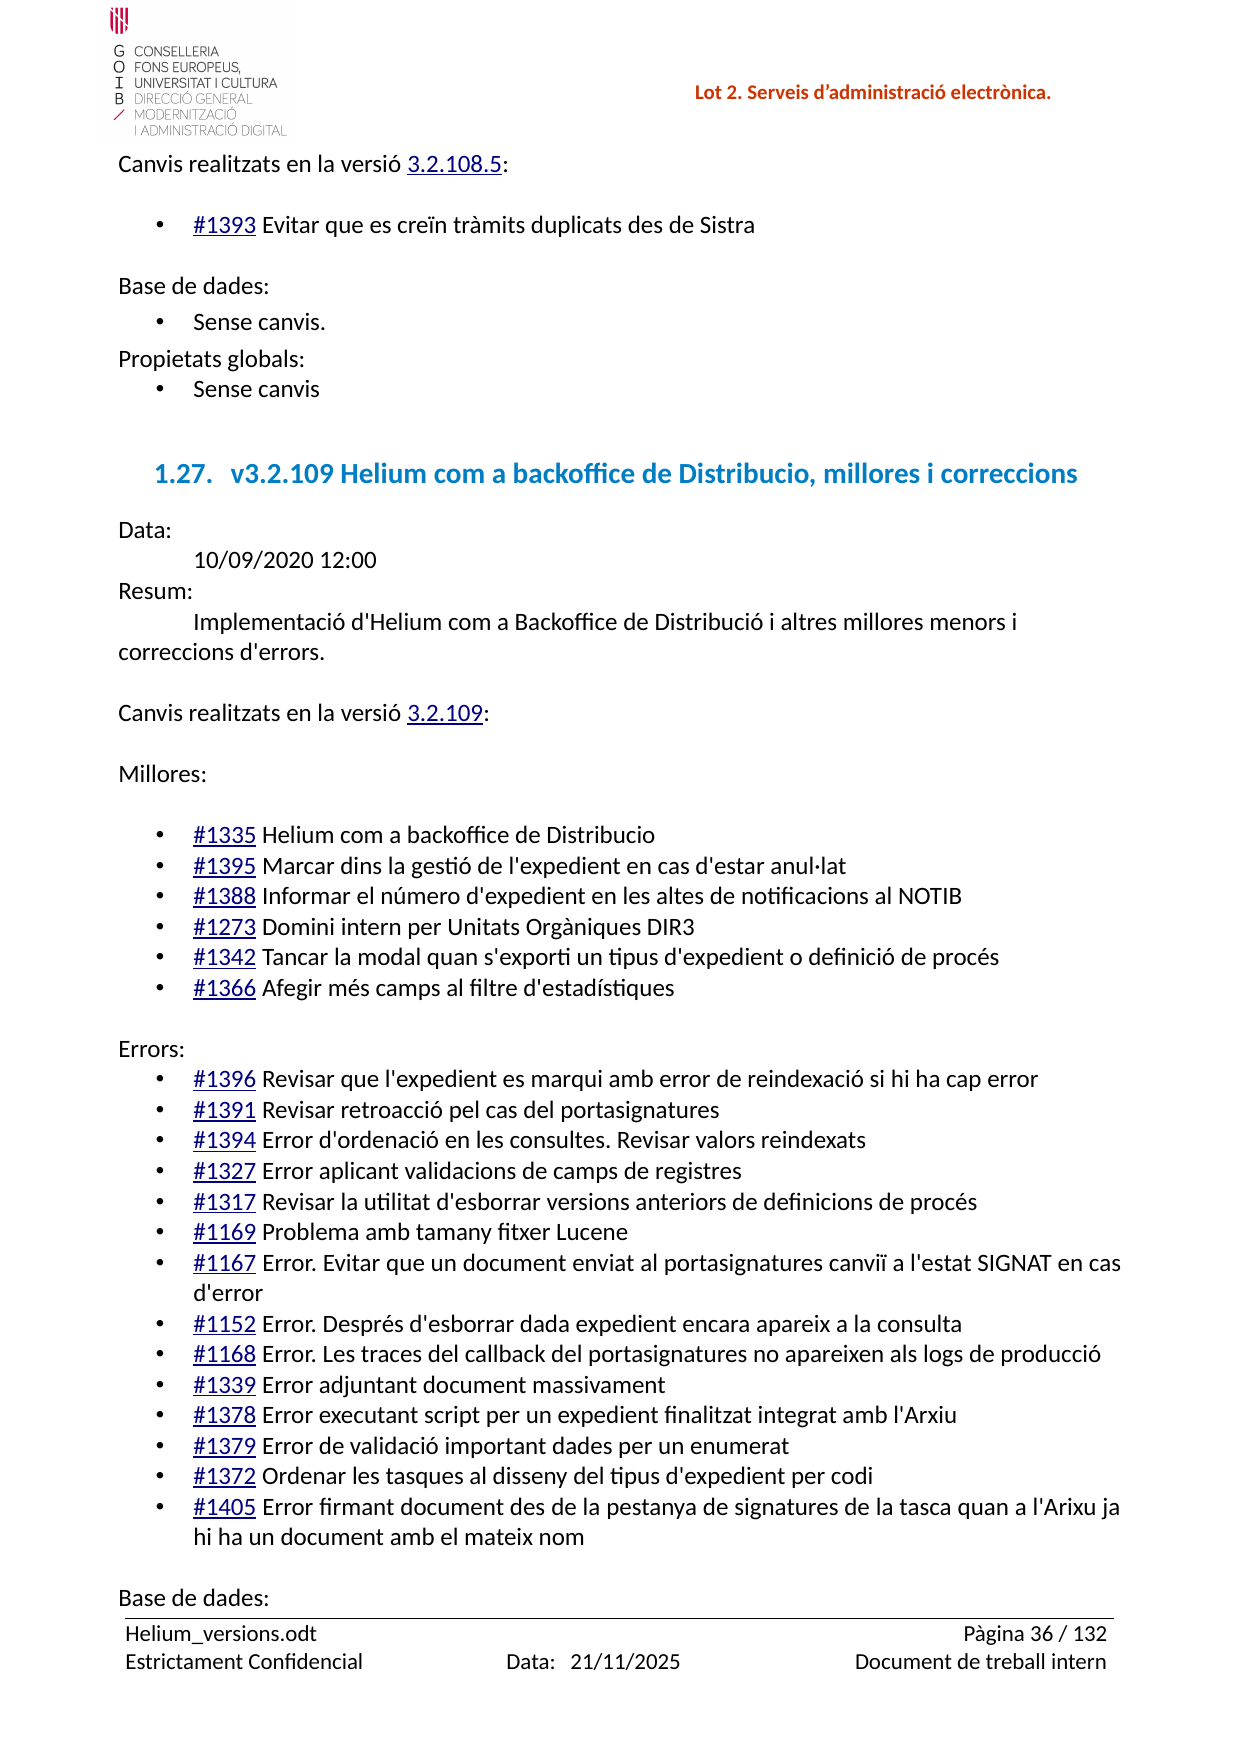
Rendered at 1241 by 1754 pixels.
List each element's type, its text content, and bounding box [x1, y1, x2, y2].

list #1169 Problema amb tamany fitxer Lucene [156, 1216, 1122, 1247]
list #1388 Informar el número d'expedient en les altes de notificacions al NOTIB [156, 880, 1122, 911]
text Errors: [118, 1033, 1122, 1063]
text Data: [118, 514, 1122, 545]
list #1167 Error. Evitar que un document enviat al portasignatures canviï a l'estat SIGNAT en cas d'error [156, 1247, 1122, 1308]
list #1273 Domini intern per Unitats Orgàniques DIR3 [156, 911, 1122, 941]
list #1327 Error aplicant validacions de camps de registres [156, 1155, 1122, 1186]
list #1366 Afegir més camps al filtre d'estadístiques [156, 972, 1122, 1002]
list #1317 Revisar la utilitat d'esborrar versions anteriors de definicions de procés [156, 1186, 1122, 1216]
list #1379 Error de validació important dades per un enumerat [156, 1430, 1122, 1460]
list #1168 Error. Les traces del callback del portasignatures no apareixen als logs de producció [156, 1338, 1122, 1369]
text Base de dades: [118, 270, 1122, 300]
list #1394 Error d'ordenació en les consultes. Revisar valors reindexats [156, 1124, 1122, 1155]
text Implementació d'Helium com a Backoffice de Distribució i altres millores menors i correccions d'errors. [118, 606, 1122, 667]
list #1395 Marcar dins la gestió de l'expedient en cas d'estar anul·lat [156, 850, 1122, 880]
text 10/09/2020 12:00 [118, 545, 1122, 575]
list #1378 Error executant script per un expedient finalitzat integrat amb l'Arxiu [156, 1399, 1122, 1430]
picture [100, 0, 297, 144]
list #1152 Error. Després d'esborrar dada expedient encara apareix a la consulta [156, 1308, 1122, 1338]
list Sense canvis [156, 373, 1122, 404]
text Millores: [118, 758, 1122, 789]
text Canvis realitzats en la versió 3.2.109: [118, 697, 1122, 728]
list #1342 Tancar la modal quan s'exporti un tipus d'expedient o definició de procés [156, 941, 1122, 972]
subtitle v3.2.109 Helium com a backoffice de Distribucio, millores i correccions [153, 455, 1122, 491]
list #1335 Helium com a backoffice de Distribucio [156, 819, 1122, 850]
text Base de dades: [118, 1582, 1122, 1613]
text Canvis realitzats en la versió 3.2.108.5: [118, 148, 1122, 178]
list #1372 Ordenar les tasques al disseny del tipus d'expedient per codi [156, 1460, 1122, 1491]
text Resum: [118, 575, 1122, 606]
list #1396 Revisar que l'expedient es marqui amb error de reindexació si hi ha cap error [156, 1063, 1122, 1094]
text Propietats globals: [118, 343, 1122, 373]
list #1391 Revisar retroacció pel cas del portasignatures [156, 1094, 1122, 1124]
list #1405 Error firmant document des de la pestanya de signatures de la tasca quan a l'Arixu ja hi ha un document amb el mateix nom [156, 1491, 1122, 1552]
list #1339 Error adjuntant document massivament [156, 1369, 1122, 1399]
list #1393 Evitar que es creïn tràmits duplicats des de Sistra [156, 209, 1122, 239]
list Sense canvis. [156, 306, 1122, 337]
